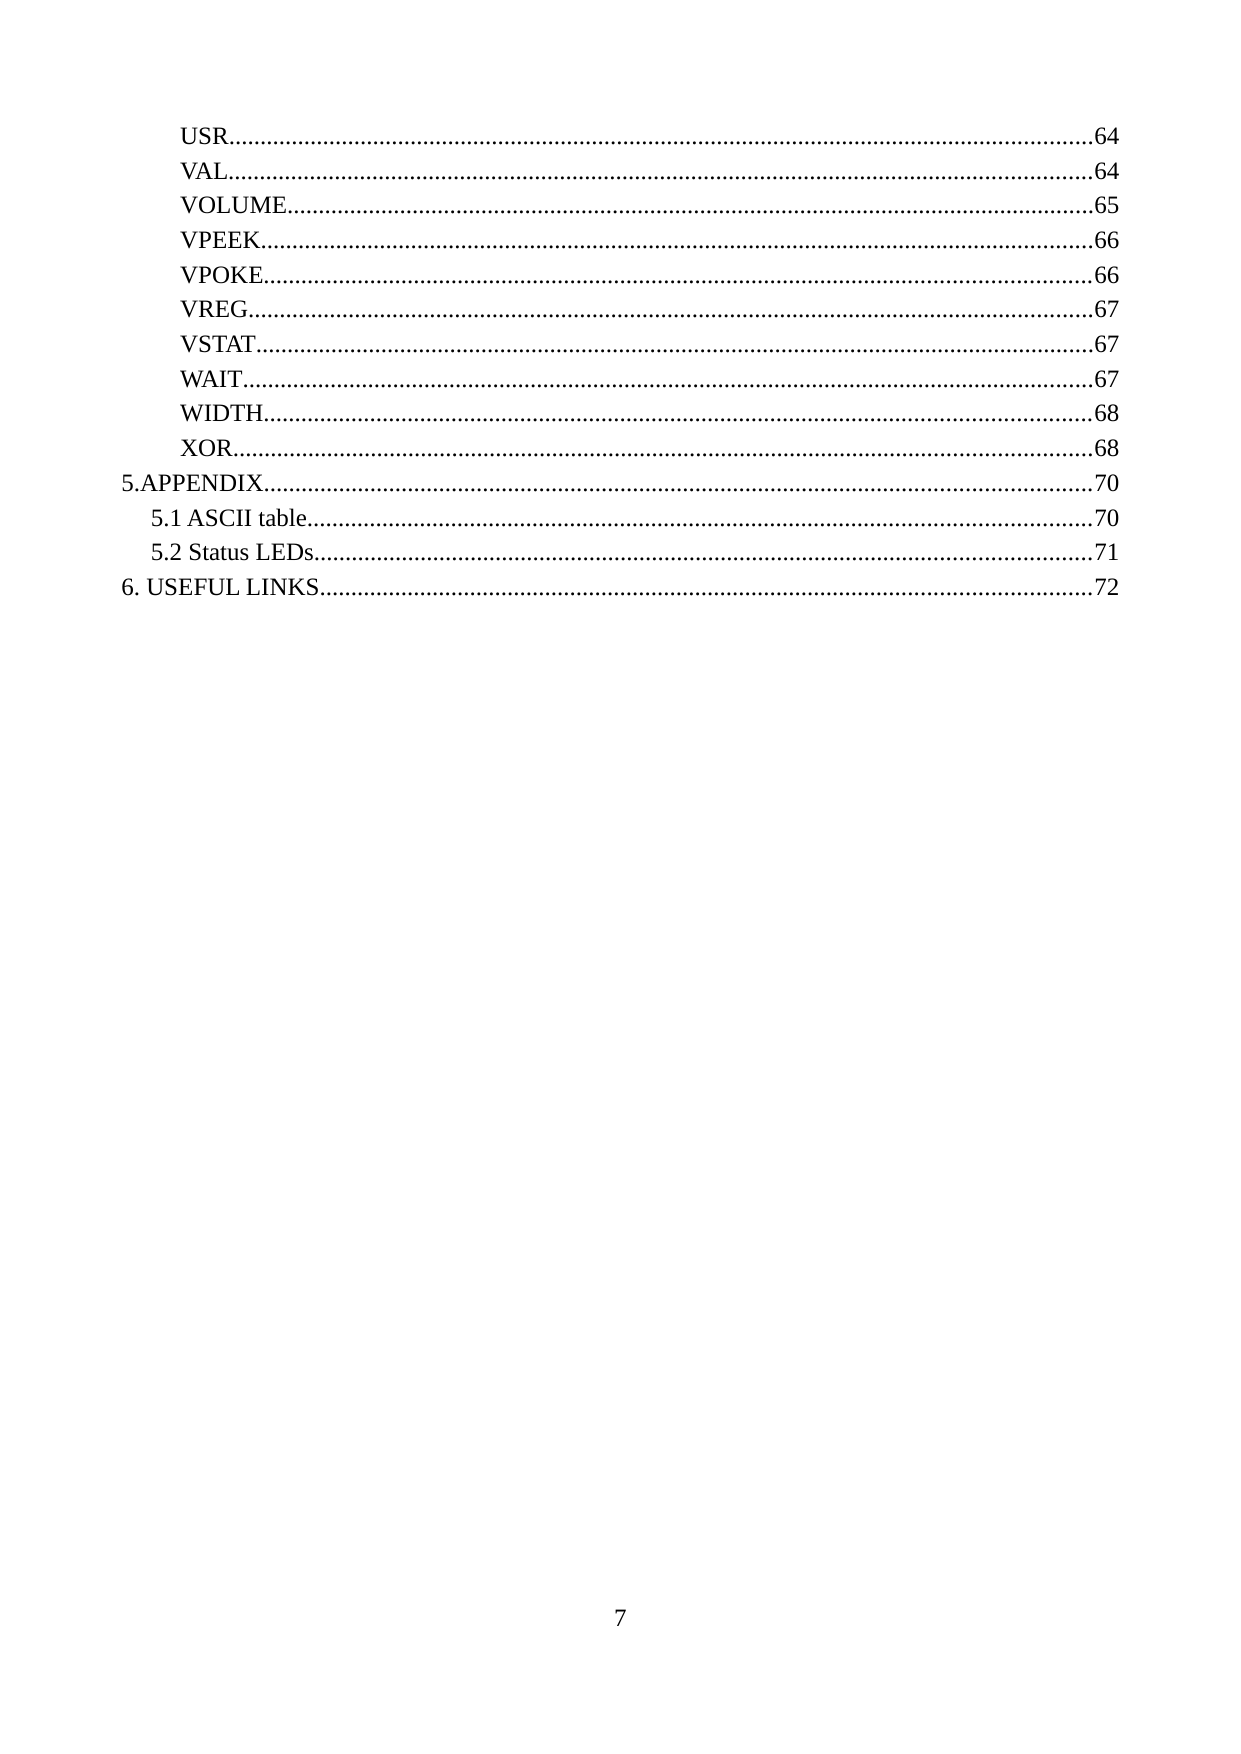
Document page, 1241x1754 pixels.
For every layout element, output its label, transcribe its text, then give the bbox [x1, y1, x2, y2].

text VSTAT 67 [180, 329, 1119, 358]
text VAL 64 [180, 156, 1119, 184]
text 5.2 Status LEDs 71 [151, 537, 1119, 566]
text 5.APPENDIX 70 [121, 468, 1119, 497]
text WIDTH 68 [180, 398, 1119, 427]
text VPOKE 66 [180, 260, 1119, 288]
text 6. USEFUL LINKS 72 [121, 572, 1119, 601]
text WAIT 67 [180, 364, 1119, 393]
text VPEEK 66 [180, 225, 1119, 254]
text USR 64 [180, 121, 1119, 150]
text 5.1 ASCII table 70 [151, 503, 1119, 531]
text XOR 68 [180, 433, 1119, 462]
text VOLUME 65 [180, 190, 1119, 219]
text VREG 67 [180, 294, 1119, 323]
